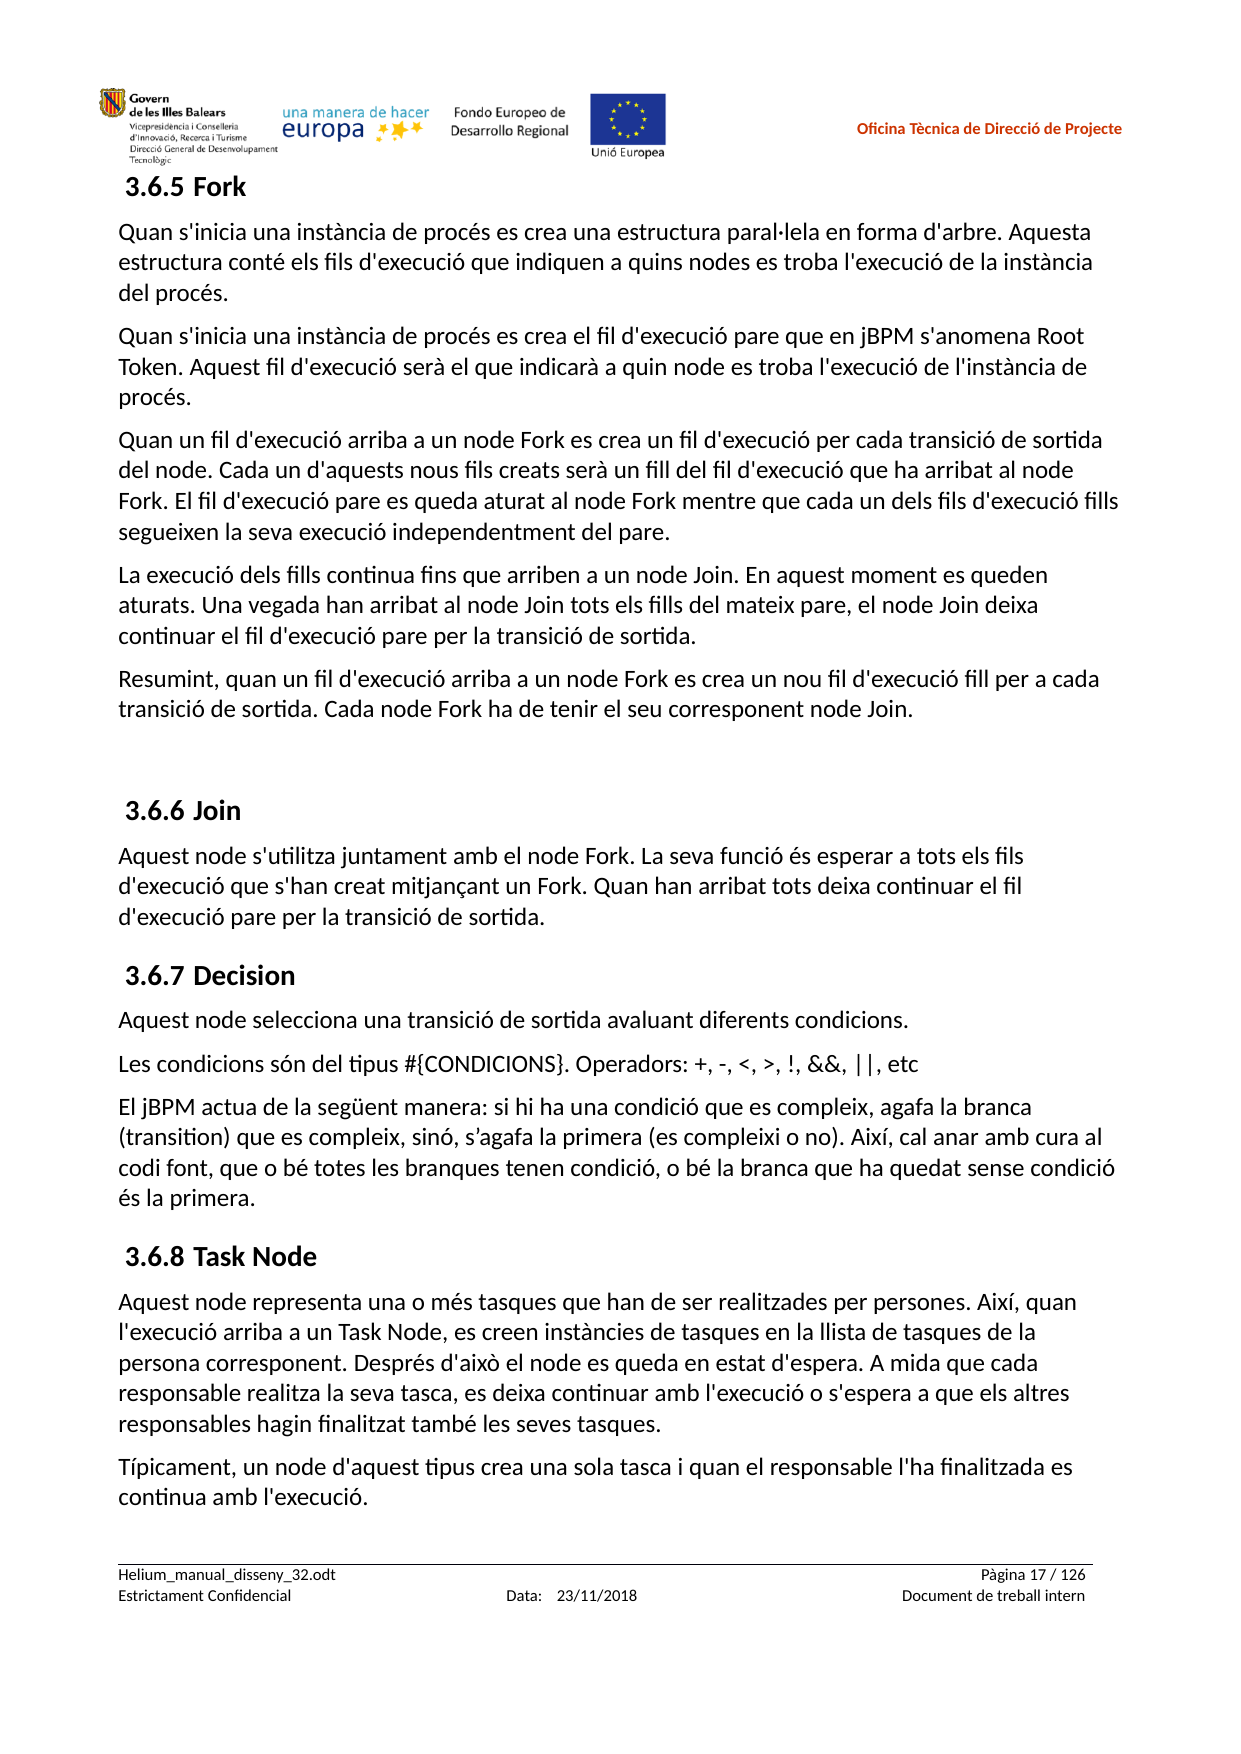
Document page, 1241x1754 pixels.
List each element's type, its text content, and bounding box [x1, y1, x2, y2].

text La execució dels fills continua fins que arriben a un node Join. En aquest moment es queden aturats. Una vegada han arribat al node Join tots els fills del mateix pare, el node Join deixa continuar el fil d'execució pare per la transició de sortida. [118, 559, 1122, 650]
text Quan s'inicia una instància de procés es crea el fil d'execució pare que en jBPM s'anomena Root Token. Aquest fil d'execució serà el que indicarà a quin node es troba l'execució de l'instància de procés. [118, 320, 1122, 412]
text Quan s'inicia una instància de procés es crea una estructura paral·lela en forma d'arbre. Aquesta estructura conté els fils d'execució que indiquen a quins nodes es troba l'execució de la instància del procés. [118, 216, 1122, 308]
picture [99, 87, 668, 166]
text Les condicions són del tipus #{CONDICIONS}. Operadors: +, -, <, >, !, &&, ||, etc [118, 1048, 1122, 1078]
text Aquest node s'utilitza juntament amb el node Fork. La seva funció és esperar a tots els fils d'execució que s'han creat mitjançant un Fork. Quan han arribat tots deixa continuar el fil d'execució pare per la transició de sortida. [118, 840, 1122, 932]
subtitle Task Node [118, 1238, 1122, 1273]
text Típicament, un node d'aquest tipus crea una sola tasca i quan el responsable l'ha finalitzada es continua amb l'execució. [118, 1451, 1122, 1512]
subtitle Join [118, 792, 1122, 827]
text Quan un fil d'execució arriba a un node Fork es crea un fil d'execució per cada transició de sortida del node. Cada un d'aquests nous fils creats serà un fill del fil d'execució que ha arribat al node Fork. El fil d'execució pare es queda aturat al node Fork mentre que cada un dels fils d'execució fills segueixen la seva execució independentment del pare. [118, 424, 1122, 546]
subtitle Decision [118, 957, 1122, 992]
text Aquest node representa una o més tasques que han de ser realitzades per persones. Així, quan l'execució arriba a un Task Node, es creen instàncies de tasques en la llista de tasques de la persona corresponent. Després d'això el node es queda en estat d'espera. A mida que cada responsable realitza la seva tasca, es deixa continuar amb l'execució o s'espera a que els altres responsables hagin finalitzat també les seves tasques. [118, 1286, 1122, 1438]
text Aquest node selecciona una transició de sortida avaluant diferents condicions. [118, 1005, 1122, 1035]
subtitle Fork [118, 168, 1122, 203]
text El jBPM actua de la següent manera: si hi ha una condició que es compleix, agafa la branca (transition) que es compleix, sinó, s’agafa la primera (es compleixi o no). Així, cal anar amb cura al codi font, que o bé totes les branques tenen condició, o bé la branca que ha quedat sense condició és la primera. [118, 1091, 1122, 1213]
text Resumint, quan un fil d'execució arriba a un node Fork es crea un nou fil d'execució fill per a cada transició de sortida. Cada node Fork ha de tenir el seu corresponent node Join. [118, 663, 1122, 724]
